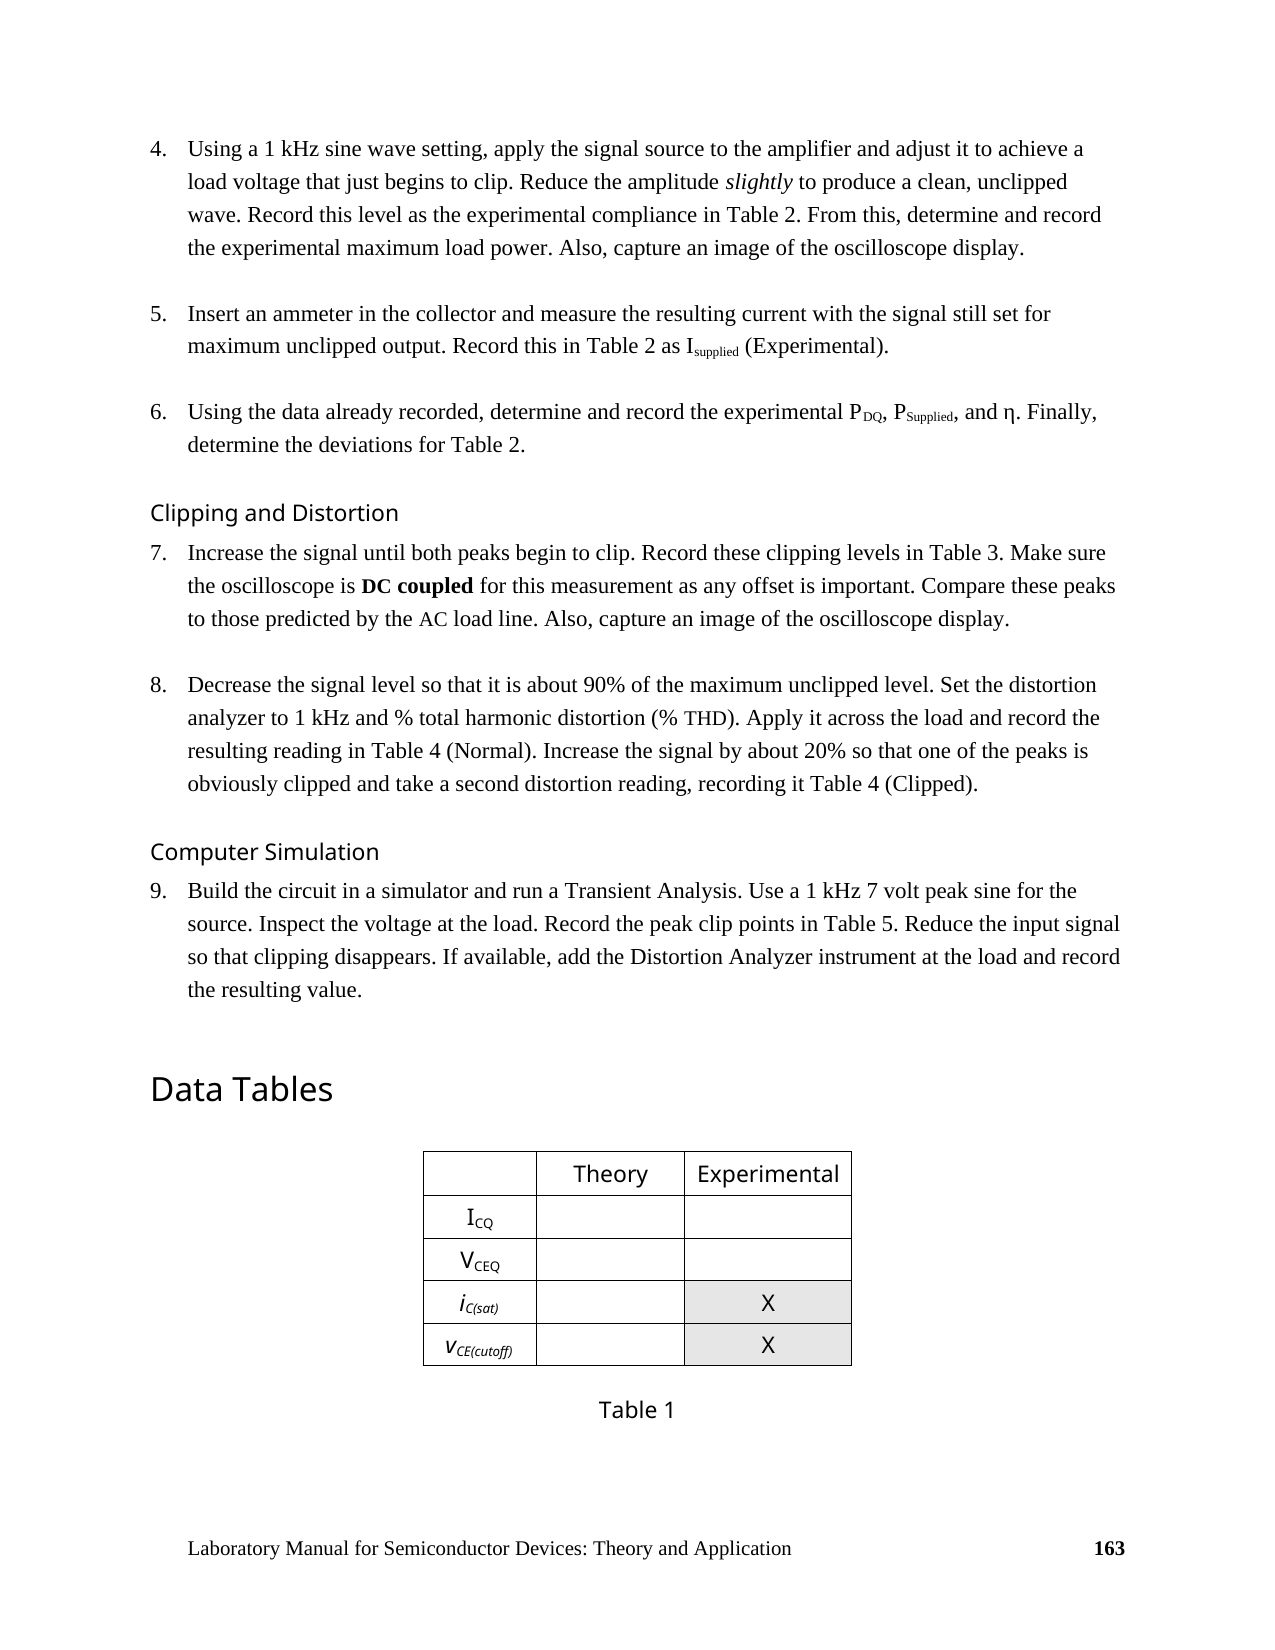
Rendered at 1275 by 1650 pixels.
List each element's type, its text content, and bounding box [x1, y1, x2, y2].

list Insert an ammeter in the collector and measure the resulting current with the signal still set for maximum unclipped output. Record this in Table 2 as Isupplied (Experimental). [150, 299, 1125, 359]
table_cell [537, 1281, 684, 1323]
list Increase the signal until both peaks begin to clip. Record these clipping levels in Table 3. Make sure the oscilloscope is DC coupled for this measurement as any offset is important. Compare these peaks to those predicted by the AC load line. Also, capture an image of the oscilloscope display. [150, 539, 1125, 631]
text Table 1 [150, 1394, 1125, 1426]
table_cell vCE(cutoff) [424, 1324, 536, 1365]
table_cell iC(sat) [424, 1281, 536, 1323]
table_header Theory [537, 1152, 684, 1194]
table_cell [537, 1196, 684, 1238]
table_cell [537, 1239, 684, 1280]
text Clipping and Distortion [150, 497, 1125, 528]
table_cell [685, 1196, 851, 1238]
table_header Experimental [685, 1152, 851, 1194]
table_header [424, 1152, 536, 1194]
text Data Tables [150, 1066, 1125, 1111]
table_cell [537, 1324, 684, 1365]
list Build the circuit in a simulator and run a Transient Analysis. Use a 1 kHz 7 volt peak sine for the source. Inspect the voltage at the load. Record the peak clip points in Table 5. Reduce the input signal so that clipping disappears. If available, add the Distortion Analyzer instrument at the load and record the resulting value. [150, 877, 1125, 1003]
list Using a 1 kHz sine wave setting, apply the signal source to the amplifier and adjust it to achieve a load voltage that just begins to clip. Reduce the amplitude slightly to produce a clean, unclipped wave. Record this level as the experimental compliance in Table 2. From this, determine and record the experimental maximum load power. Also, capture an image of the oscilloscope display. [150, 135, 1125, 260]
table_cell [685, 1239, 851, 1280]
list Decrease the signal level so that it is about 90% of the maximum unclipped level. Set the distortion analyzer to 1 kHz and % total harmonic distortion (% THD). Apply it across the load and record the resulting reading in Table 4 (Normal). Increase the signal by about 20% so that one of the peaks is obviously clipped and take a second distortion reading, recording it Table 4 (Clipped). [150, 671, 1125, 796]
table_cell VCEQ [424, 1239, 536, 1280]
text Computer Simulation [150, 835, 1125, 867]
list Using the data already recorded, determine and record the experimental PDQ, PSupplied, and η. Finally, determine the deviations for Table 2. [150, 398, 1125, 458]
table_cell X [685, 1324, 851, 1365]
table_cell X [685, 1281, 851, 1323]
table_cell ICQ [424, 1196, 536, 1238]
